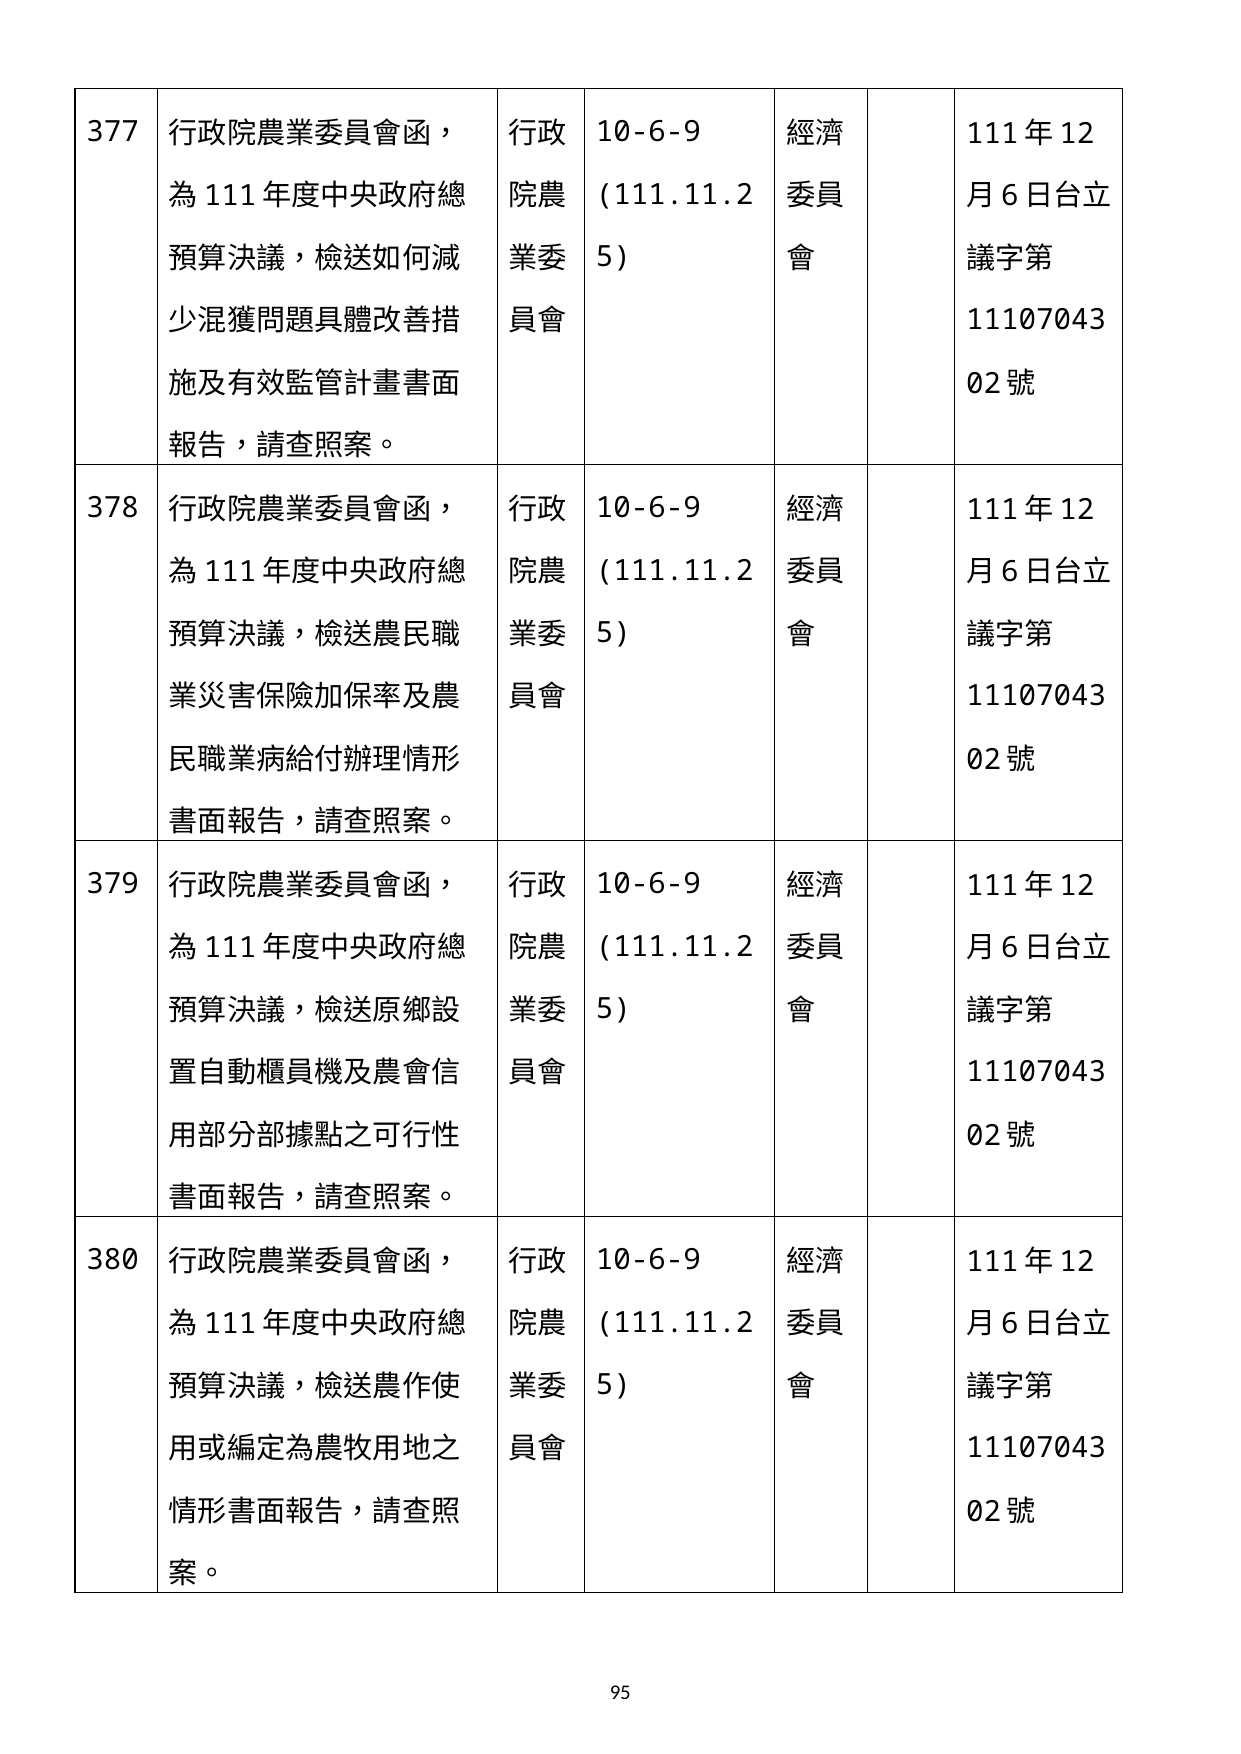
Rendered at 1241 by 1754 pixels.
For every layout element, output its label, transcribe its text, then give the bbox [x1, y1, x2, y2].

table_cell 10-6-9 (111.11.25) [585, 465, 774, 840]
table_cell [868, 465, 954, 840]
table_cell 10-6-9 (111.11.25) [585, 841, 774, 1216]
table_cell 行政院農業委員會 [498, 89, 584, 464]
table_cell [868, 89, 954, 464]
table_cell 行政院農業委員會 [498, 841, 584, 1216]
table_cell 380 [76, 1217, 157, 1592]
table_cell 111年12月6日台立議字第1110704302號 [955, 89, 1122, 464]
table_cell [868, 841, 954, 1216]
table_cell 111年12月6日台立議字第1110704302號 [955, 841, 1122, 1216]
table_cell 行政院農業委員會函，為111年度中央政府總預算決議，檢送農民職業災害保險加保率及農民職業病給付辦理情形書面報告，請查照案。 [158, 465, 497, 840]
table_cell 379 [76, 841, 157, 1216]
table_cell 經濟委員會 [775, 1217, 867, 1592]
table_cell 378 [76, 465, 157, 840]
table_cell 行政院農業委員會函，為111年度中央政府總預算決議，檢送農作使用或編定為農牧用地之情形書面報告，請查照案。 [158, 1217, 497, 1592]
table_cell [868, 1217, 954, 1592]
table_cell 行政院農業委員會 [498, 1217, 584, 1592]
table_cell 111年12月6日台立議字第1110704302號 [955, 1217, 1122, 1592]
table_cell 行政院農業委員會函，為111年度中央政府總預算決議，檢送原鄉設置自動櫃員機及農會信用部分部據點之可行性書面報告，請查照案。 [158, 841, 497, 1216]
table_cell 經濟委員會 [775, 841, 867, 1216]
table_cell 經濟委員會 [775, 465, 867, 840]
table_cell 10-6-9 (111.11.25) [585, 1217, 774, 1592]
table_cell 10-6-9 (111.11.25) [585, 89, 774, 464]
table_cell 377 [76, 89, 157, 464]
table_cell 經濟委員會 [775, 89, 867, 464]
table_cell 行政院農業委員會 [498, 465, 584, 840]
table_cell 111年12月6日台立議字第1110704302號 [955, 465, 1122, 840]
table_cell 行政院農業委員會函，為111年度中央政府總預算決議，檢送如何減少混獲問題具體改善措施及有效監管計畫書面報告，請查照案。 [158, 89, 497, 464]
